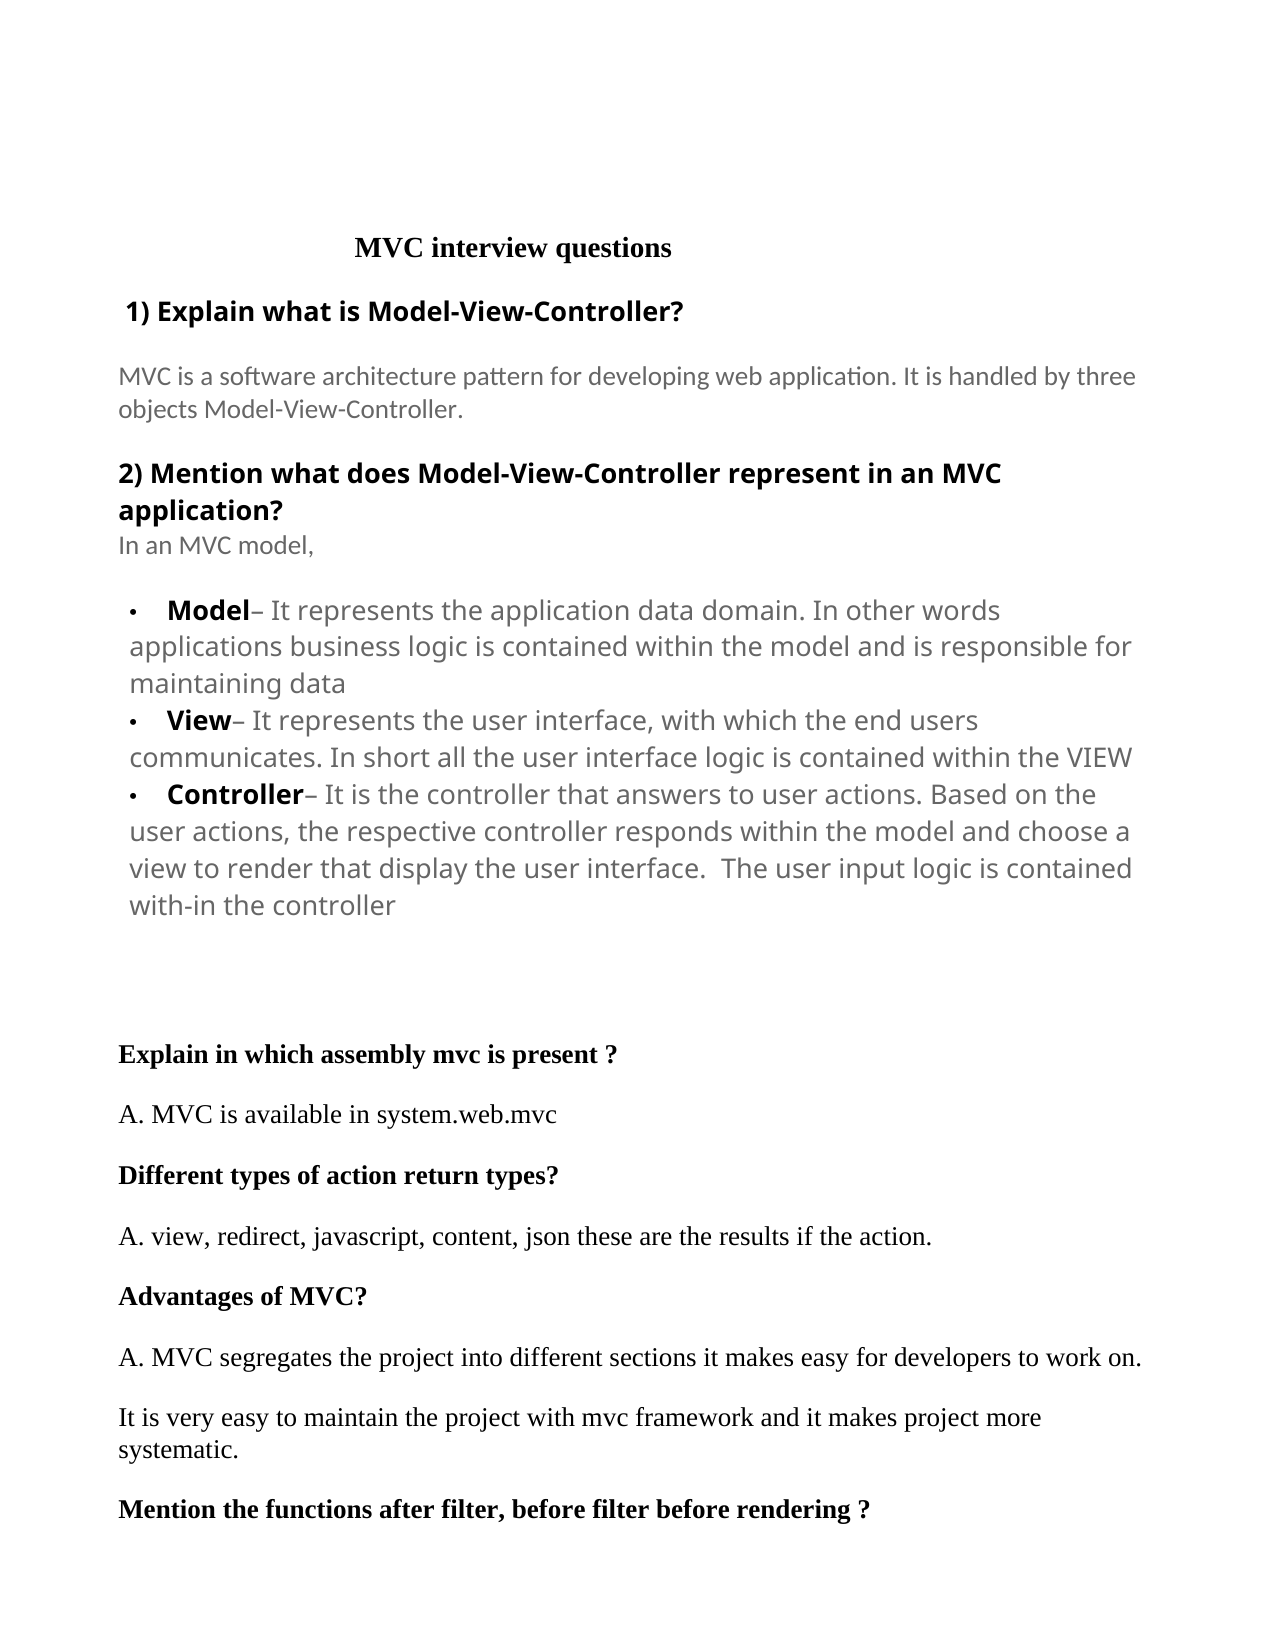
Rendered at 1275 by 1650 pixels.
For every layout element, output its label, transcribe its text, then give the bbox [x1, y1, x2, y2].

text It is very easy to maintain the project with mvc framework and it makes project more systematic. [118, 1402, 1157, 1464]
text 1) Explain what is Model-View-Controller? [118, 293, 1157, 330]
text Different types of action return types? [118, 1159, 1157, 1190]
text A. view, redirect, javascript, content, json these are the results if the action. [118, 1220, 1157, 1251]
list View– It represents the user interface, with which the end users communicates. In short all the user interface logic is contained within the VIEW [92, 702, 1157, 775]
list Model– It represents the application data domain. In other words applications business logic is contained within the model and is responsible for maintaining data [92, 591, 1157, 702]
text Advantages of MVC? [118, 1280, 1157, 1311]
list Controller– It is the controller that answers to user actions. Based on the user actions, the respective controller responds within the model and choose a view to render that display the user interface. The user input logic is contained with-in the controller [92, 775, 1157, 923]
text MVC is a software architecture pattern for developing web application. It is handled by three objects Model-View-Controller. [118, 359, 1157, 425]
text Mention the functions after filter, before filter before rendering ? [118, 1493, 1157, 1524]
text A. MVC segregates the project into different sections it makes easy for developers to work on. [118, 1341, 1157, 1372]
text In an MVC model, [118, 528, 1157, 561]
text MVC interview questions [118, 230, 1157, 263]
text Explain in which assembly mvc is present ? [118, 1038, 1157, 1069]
text 2) Mention what does Model-View-Controller represent in an MVC application? [118, 455, 1157, 528]
text A. MVC is available in system.web.mvc [118, 1098, 1157, 1129]
